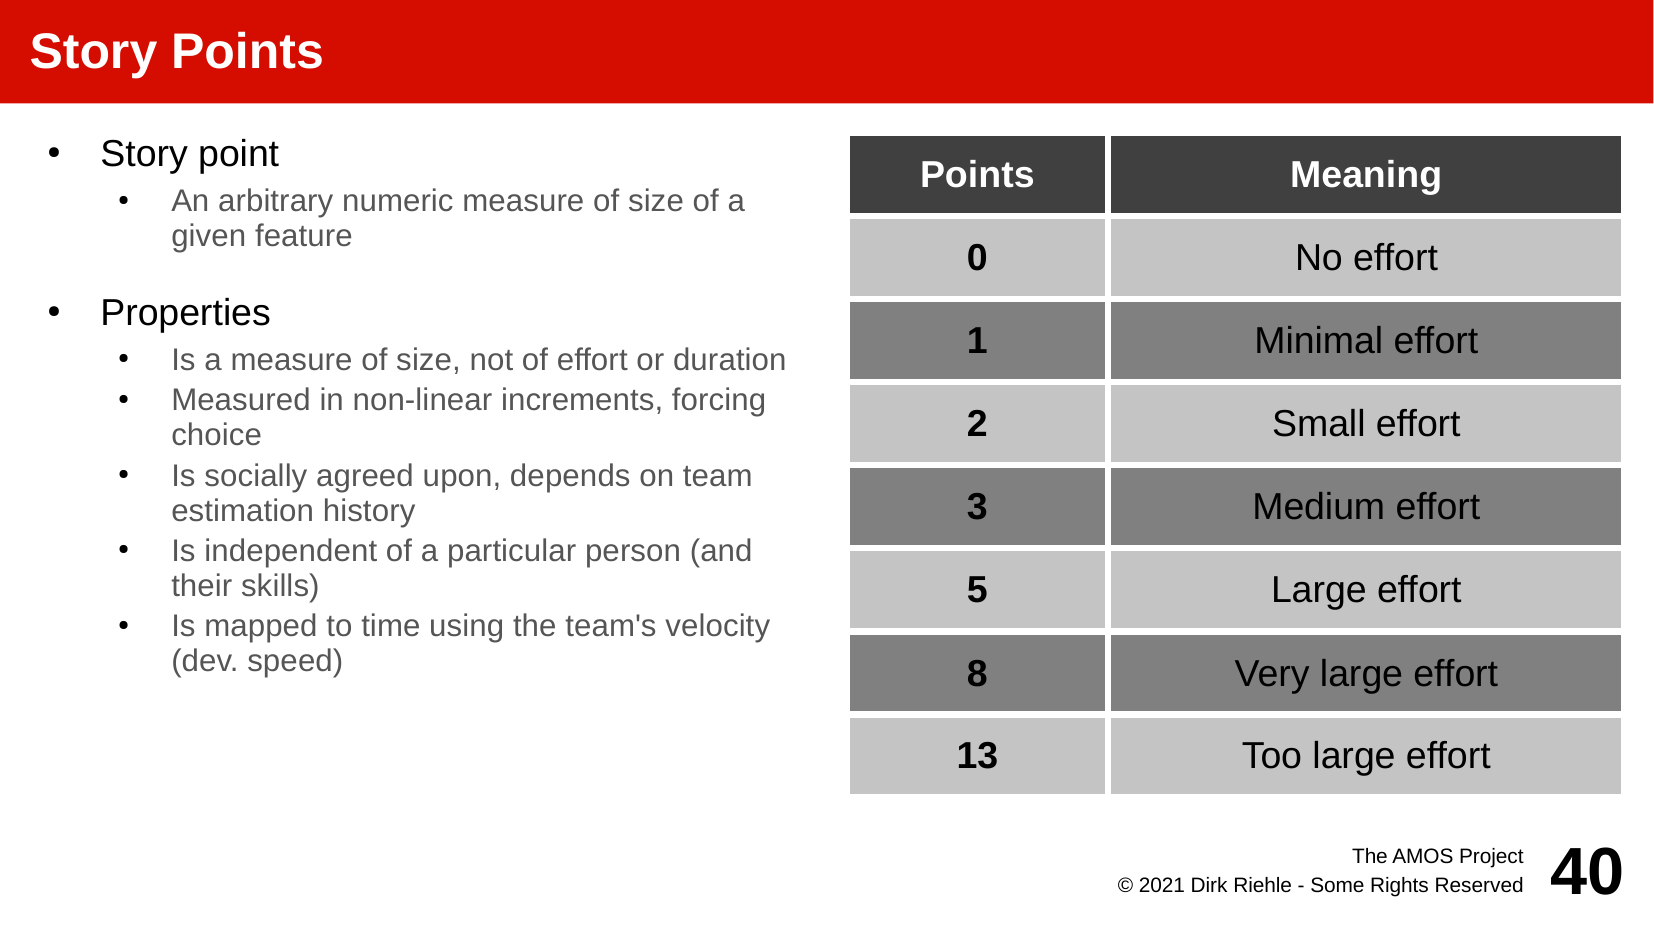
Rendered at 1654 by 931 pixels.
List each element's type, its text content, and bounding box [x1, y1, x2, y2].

title Story Points [0, 0, 1654, 104]
table_cell Too large effort [1111, 718, 1621, 794]
table_cell 0 [850, 219, 1105, 296]
table_cell Large effort [1111, 551, 1621, 628]
table_cell Minimal effort [1111, 302, 1621, 379]
table_cell Small effort [1111, 385, 1621, 462]
table_cell 1 [850, 302, 1105, 379]
table_cell 8 [850, 635, 1105, 711]
table_cell Medium effort [1111, 468, 1621, 545]
list Story point An arbitrary numeric measure of size of a given feature Properties Is a measure of size, not of effort or duration Measured in non-linear increments, forcing choice Is socially agreed upon, depends on team estimation history Is independent of a particular person (and their skills) Is mapped to time using the team's velocity (dev. speed) [29, 132, 808, 813]
table_cell Very large effort [1111, 635, 1621, 711]
table_cell 2 [850, 385, 1105, 462]
table_cell No effort [1111, 219, 1621, 296]
table_cell 3 [850, 468, 1105, 545]
table_header Points [850, 136, 1105, 213]
table_cell 5 [850, 551, 1105, 628]
table_header Meaning [1111, 136, 1621, 213]
table_cell 13 [850, 718, 1105, 794]
